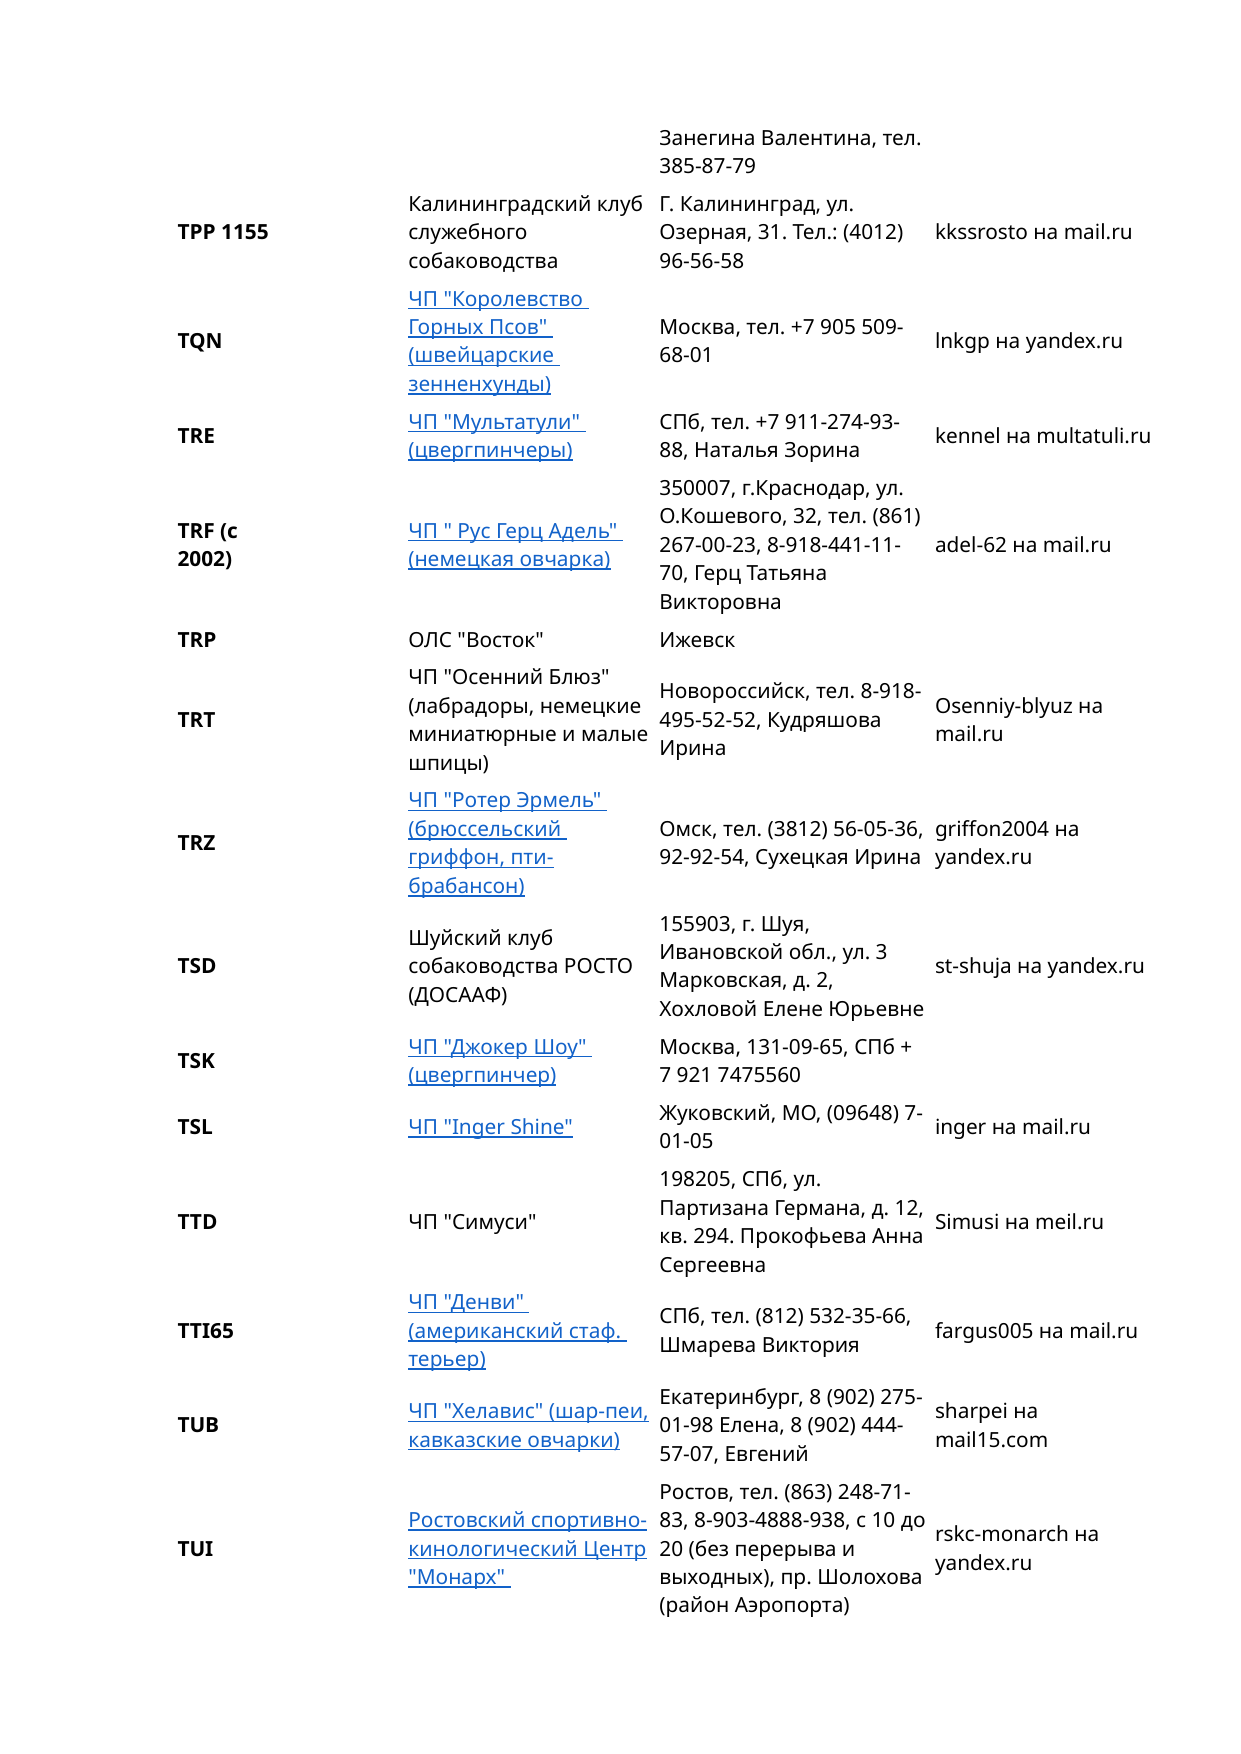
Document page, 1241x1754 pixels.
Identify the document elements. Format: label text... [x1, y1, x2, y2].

table_cell TSD [173, 904, 296, 1027]
table_cell TRE [173, 402, 296, 468]
table_cell [296, 184, 403, 279]
table_cell ЧП "Королевство Горных Псов" (швейцарские зенненхунды) [404, 279, 654, 402]
table_cell Г. Калининград, ул. Озерная, 31. Тел.: (4012) 96-56-58 [654, 184, 930, 279]
table_cell Калининградский клуб служебного собаководства [404, 184, 654, 279]
table_cell TQN [173, 279, 296, 402]
table_cell [296, 658, 403, 781]
table_cell 198205, СПб, ул. Партизана Германа, д. 12, кв. 294. Прокофьева Анна Сергеевна [654, 1160, 930, 1283]
table_cell TSK [173, 1027, 296, 1093]
table_cell Ижевск [654, 620, 930, 658]
table_cell 155903, г. Шуя, Ивановской обл., ул. 3 Марковская, д. 2, Хохловой Елене Юрьевне [654, 904, 930, 1027]
table_cell st-shuja на yandex.ru [930, 904, 1156, 1027]
table_cell [296, 402, 403, 468]
table_cell Омск, тел. (3812) 56-05-36, 92-92-54, Сухецкая Ирина [654, 781, 930, 904]
table_cell Simusi на meil.ru [930, 1160, 1156, 1283]
table_cell ЧП "Хелавис" (шар-пеи, кавказские овчарки) [404, 1378, 654, 1472]
table_cell [404, 118, 654, 184]
table_cell Новороссийск, тел. 8-918-495-52-52, Кудряшова Ирина [654, 658, 930, 781]
table_cell Osenniy-blyuz на mail.ru [930, 658, 1156, 781]
table_cell TTD [173, 1160, 296, 1283]
table_cell inger на mail.ru [930, 1094, 1156, 1160]
table_cell Екатеринбург, 8 (902) 275-01-98 Елена, 8 (902) 444-57-07, Евгений [654, 1378, 930, 1472]
table_cell ЧП "Денви" (американский стаф. терьер) [404, 1283, 654, 1377]
table_cell rskc-monarch на yandex.ru [930, 1472, 1156, 1624]
table_cell [930, 118, 1156, 184]
table_cell griffon2004 на yandex.ru [930, 781, 1156, 904]
table_cell Ростовский спортивно-кинологический Центр "Монарх" [404, 1472, 654, 1624]
table_cell adel-62 на mail.ru [930, 469, 1156, 620]
table_cell lnkgp на yandex.ru [930, 279, 1156, 402]
table_cell [296, 1472, 403, 1624]
table_cell Москва, тел. +7 905 509-68-01 [654, 279, 930, 402]
table_cell [930, 620, 1156, 658]
table_cell TRP [173, 620, 296, 658]
table_cell [296, 904, 403, 1027]
table_cell [296, 1027, 403, 1093]
table_cell TUB [173, 1378, 296, 1472]
table_cell [296, 1094, 403, 1160]
table_cell TPP 1155 [173, 184, 296, 279]
table_cell Шуйский клуб собаководства РОСТО (ДОСААФ) [404, 904, 654, 1027]
table_cell Ростов, тел. (863) 248-71-83, 8-903-4888-938, с 10 до 20 (без перерыва и выходных), пр. Шолохова (район Аэропорта) [654, 1472, 930, 1624]
table_cell TUI [173, 1472, 296, 1624]
table_cell TSL [173, 1094, 296, 1160]
table_cell fargus005 на mail.ru [930, 1283, 1156, 1377]
table_cell СПб, тел. +7 911-274-93-88, Наталья Зорина [654, 402, 930, 468]
table_cell [296, 118, 403, 184]
table_cell ЧП "Джокер Шоу" (цвергпинчер) [404, 1027, 654, 1093]
table_cell 350007, г.Краснодар, ул. О.Кошевого, 32, тел. (861) 267-00-23, 8-918-441-11-70, Герц Татьяна Викторовна [654, 469, 930, 620]
table_cell TRZ [173, 781, 296, 904]
table_cell ЧП "Осенний Блюз" (лабрадоры, немецкие миниатюрные и малые шпицы) [404, 658, 654, 781]
table_cell [296, 469, 403, 620]
table_cell ЧП "Ротер Эрмель" (брюссельский гриффон, пти-брабансон) [404, 781, 654, 904]
table_cell Занегина Валентина, тел. 385-87-79 [654, 118, 930, 184]
table_cell Жуковский, МО, (09648) 7-01-05 [654, 1094, 930, 1160]
table_cell sharpei на mail15.com [930, 1378, 1156, 1472]
table_cell TRF (с 2002) [173, 469, 296, 620]
table_cell ЧП "Мультатули" (цвергпинчеры) [404, 402, 654, 468]
table_cell [296, 620, 403, 658]
table_cell kennel на multatuli.ru [930, 402, 1156, 468]
table_cell TTI65 [173, 1283, 296, 1377]
table_cell [296, 1283, 403, 1377]
table_cell ЧП "Симуси" [404, 1160, 654, 1283]
table_cell ОЛС "Восток" [404, 620, 654, 658]
table_cell Москва, 131-09-65, СПб + 7 921 7475560 [654, 1027, 930, 1093]
table_cell СПб, тел. (812) 532-35-66, Шмарева Виктория [654, 1283, 930, 1377]
table_cell [930, 1027, 1156, 1093]
table_cell ЧП " Рус Герц Адель" (немецкая овчарка) [404, 469, 654, 620]
table_cell [296, 781, 403, 904]
table_cell ЧП "Inger Shine" [404, 1094, 654, 1160]
table_cell [296, 279, 403, 402]
table_cell [173, 118, 296, 184]
table_cell [296, 1160, 403, 1283]
table_cell kkssrosto на mail.ru [930, 184, 1156, 279]
table_cell TRT [173, 658, 296, 781]
table_cell [296, 1378, 403, 1472]
